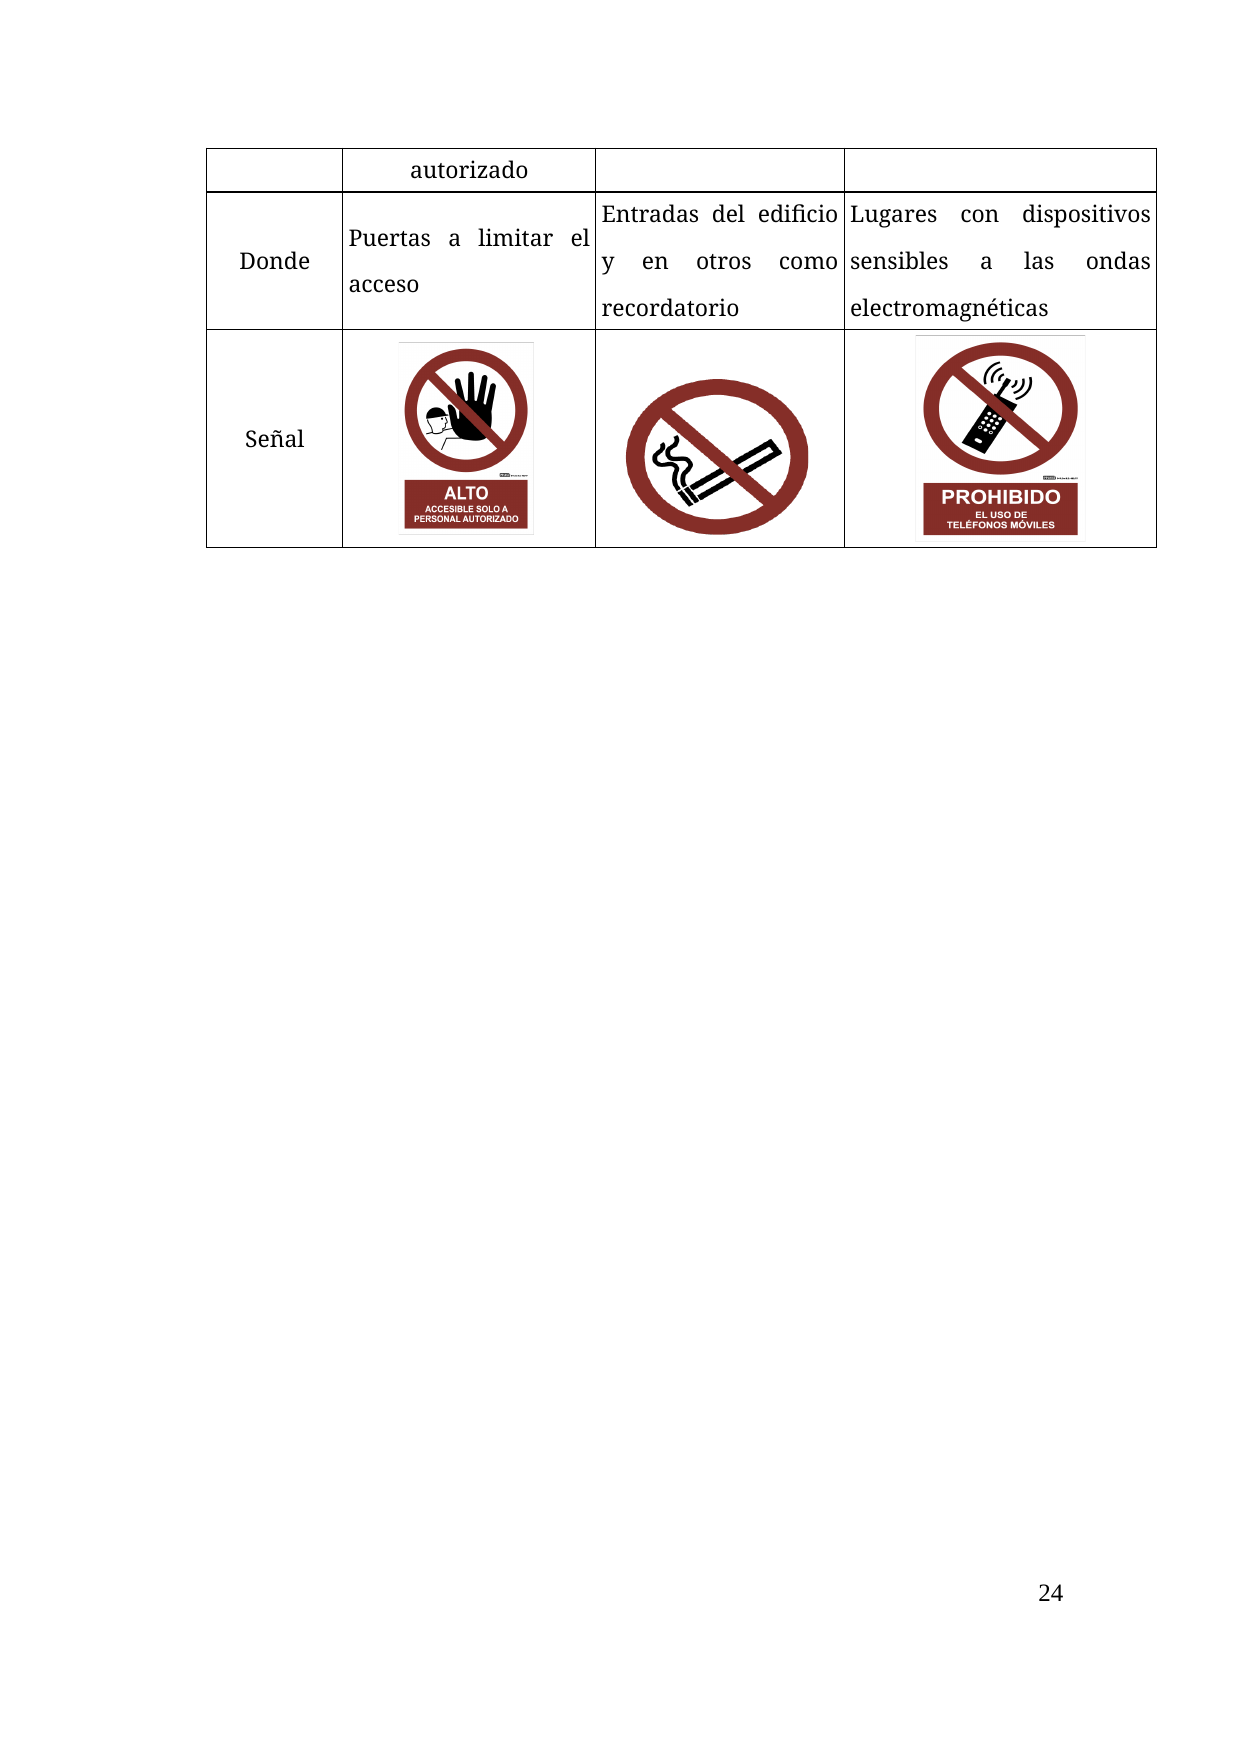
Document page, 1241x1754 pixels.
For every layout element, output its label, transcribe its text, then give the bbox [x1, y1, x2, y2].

table_cell [343, 330, 595, 547]
picture [625, 379, 809, 535]
table_cell [845, 330, 1156, 547]
table_header autorizado [343, 149, 595, 191]
table_header [596, 149, 844, 191]
table_cell [596, 330, 844, 547]
table_header [207, 149, 342, 191]
table_cell Señal [207, 330, 342, 547]
table_cell Lugares con dispositivos sensibles a las ondas electromagnéticas [845, 193, 1156, 329]
table_cell Puertas a limitar el acceso [343, 193, 595, 329]
table_cell Donde [207, 193, 342, 329]
picture [915, 335, 1086, 542]
picture [398, 342, 534, 535]
table_cell Entradas del edificio y en otros como recordatorio [596, 193, 844, 329]
table_header [845, 149, 1156, 191]
